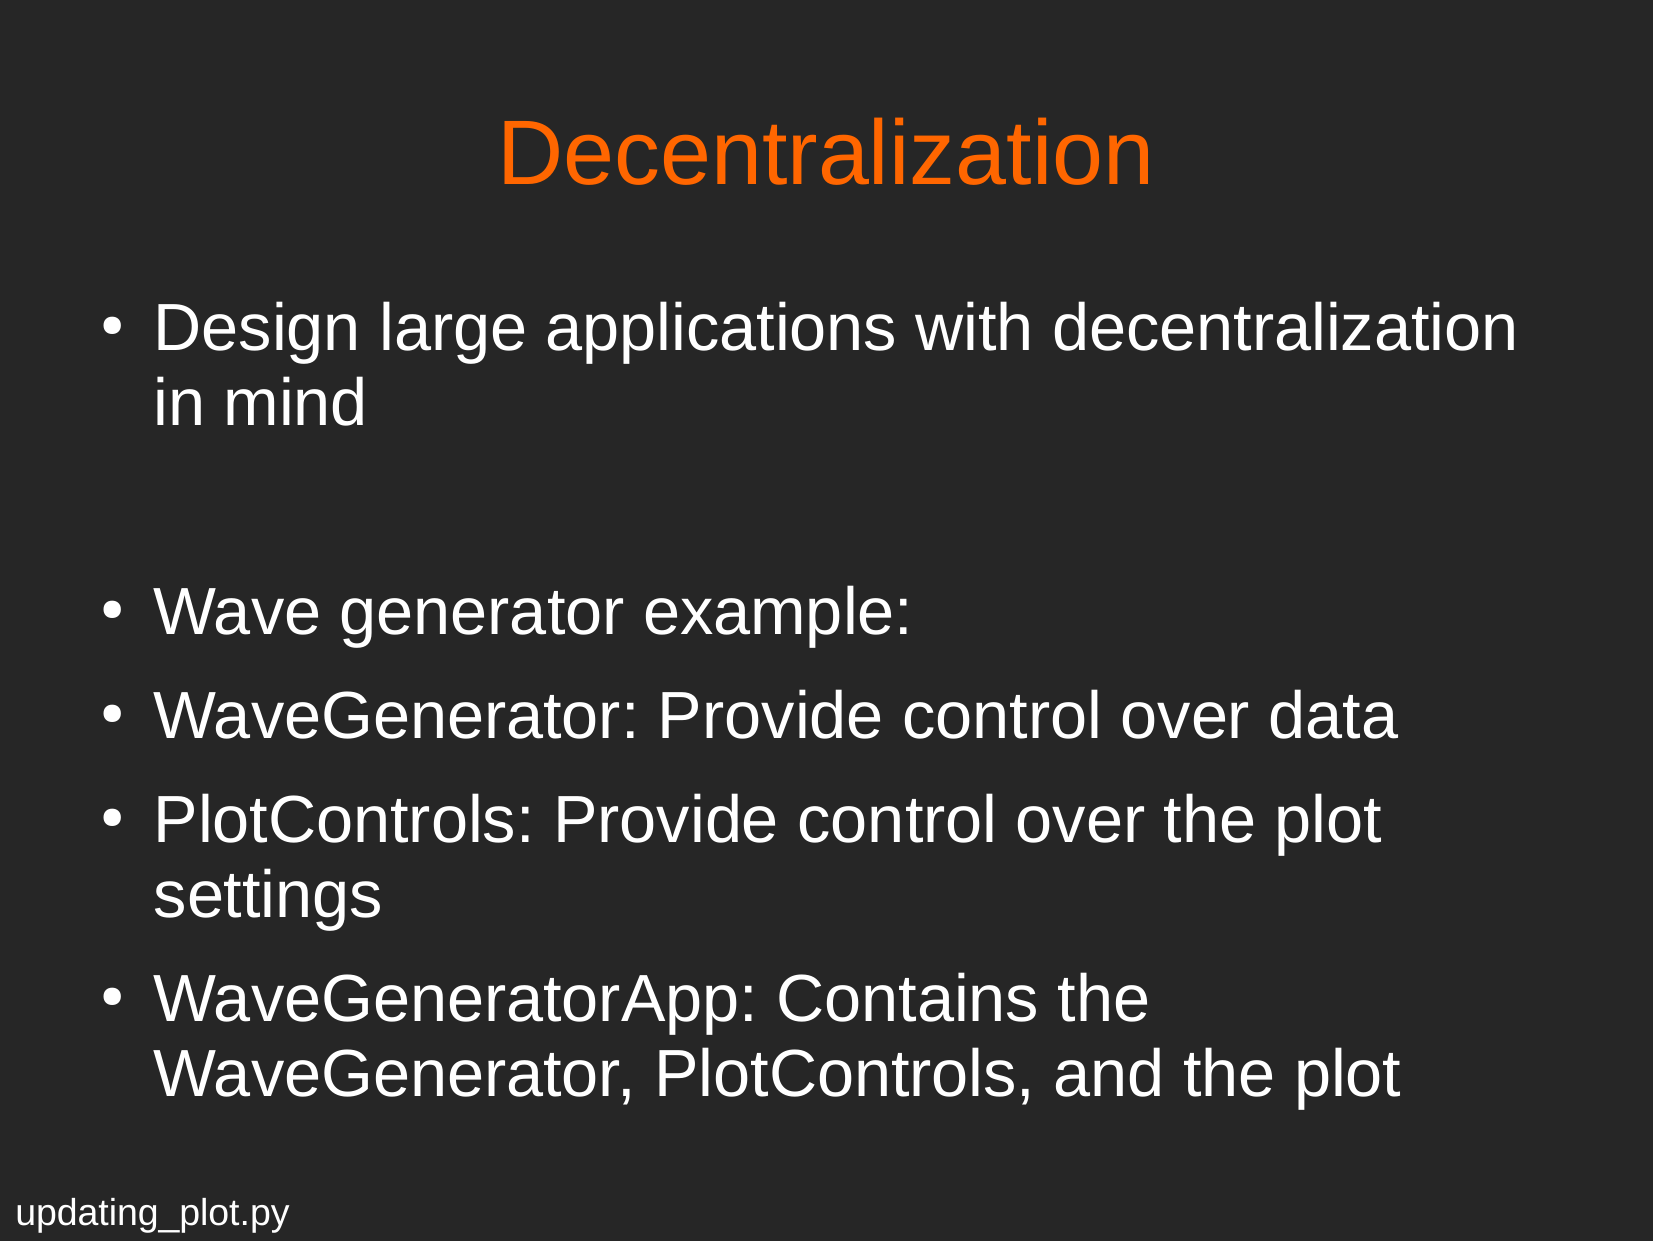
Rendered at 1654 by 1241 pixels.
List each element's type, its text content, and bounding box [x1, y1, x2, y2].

text_box updating_plot.py [0, 1184, 82, 1241]
list Design large applications with decentralization in mind Wave generator example: WaveGenerator: Provide control over data PlotControls: Provide control over the plot settings WaveGeneratorApp: Contains the WaveGenerator, PlotControls, and the plot [82, 290, 1571, 1241]
text_box Decentralization [82, 99, 1571, 207]
